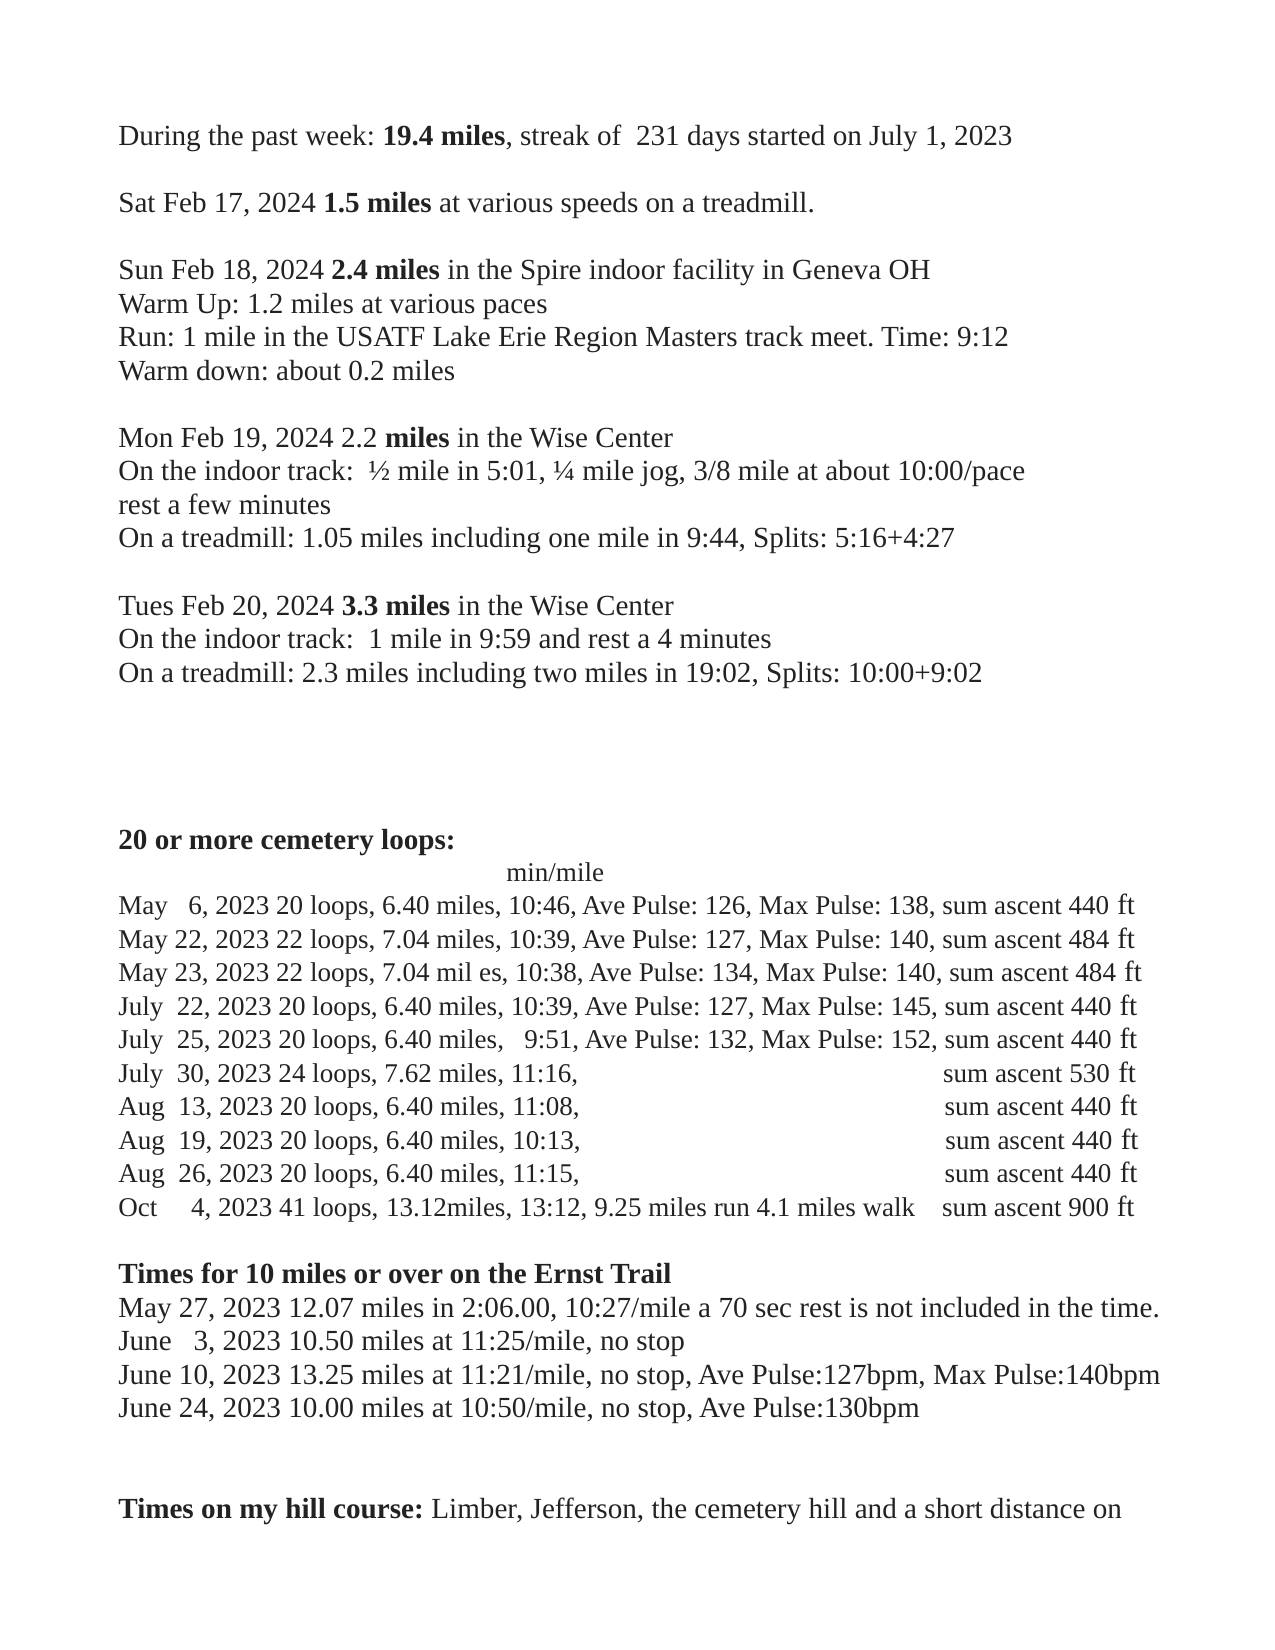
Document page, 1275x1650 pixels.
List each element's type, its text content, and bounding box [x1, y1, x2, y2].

text May 23, 2023 22 loops, 7.04 mil es, 10:38, Ave Pulse: 134, Max Pulse: 140, sum ascent 484 ft [118, 954, 1161, 988]
text During the past week: 19.4 miles, streak of 231 days started on July 1, 2023 [118, 118, 1161, 152]
text July 25, 2023 20 loops, 6.40 miles, 9:51, Ave Pulse: 132, Max Pulse: 152, sum ascent 440 ft [118, 1021, 1161, 1055]
text Sun Feb 18, 2024 2.4 miles in the Spire indoor facility in Geneva OH [118, 252, 1161, 286]
text July 22, 2023 20 loops, 6.40 miles, 10:39, Ave Pulse: 127, Max Pulse: 145, sum ascent 440 ft [118, 988, 1161, 1021]
text May 27, 2023 12.07 miles in 2:06.00, 10:27/mile a 70 sec rest is not included in the time. [118, 1290, 1161, 1323]
text 20 or more cemetery loops: [118, 822, 1161, 856]
text On the indoor track: ½ mile in 5:01, ¼ mile jog, 3/8 mile at about 10:00/pace [118, 453, 1161, 487]
text rest a few minutes [118, 487, 1161, 521]
text Oct 4, 2023 41 loops, 13.12miles, 13:12, 9.25 miles run 4.1 miles walk sum ascent 900 ft [118, 1189, 1161, 1223]
text Warm Up: 1.2 miles at various paces [118, 286, 1161, 319]
text On a treadmill: 1.05 miles including one mile in 9:44, Splits: 5:16+4:27 [118, 521, 1161, 554]
text Run: 1 mile in the USATF Lake Erie Region Masters track meet. Time: 9:12 [118, 319, 1161, 353]
text May 22, 2023 22 loops, 7.04 miles, 10:39, Ave Pulse: 127, Max Pulse: 140, sum ascent 484 ft [118, 921, 1161, 954]
text Times on my hill course: Limber, Jefferson, the cemetery hill and a short distance on [118, 1491, 1161, 1524]
text June 3, 2023 10.50 miles at 11:25/mile, no stop [118, 1323, 1161, 1357]
text On the indoor track: 1 mile in 9:59 and rest a 4 minutes [118, 621, 1161, 655]
text Mon Feb 19, 2024 2.2 miles in the Wise Center [118, 420, 1161, 453]
text Tues Feb 20, 2024 3.3 miles in the Wise Center [118, 588, 1161, 621]
text June 10, 2023 13.25 miles at 11:21/mile, no stop, Ave Pulse:127bpm, Max Pulse:140bpm [118, 1357, 1161, 1390]
text On a treadmill: 2.3 miles including two miles in 19:02, Splits: 10:00+9:02 [118, 655, 1161, 688]
text min/mile [118, 856, 1161, 887]
text Warm down: about 0.2 miles [118, 353, 1161, 386]
text Times for 10 miles or over on the Ernst Trail [118, 1256, 1161, 1290]
text Sat Feb 17, 2024 1.5 miles at various speeds on a treadmill. [118, 185, 1161, 219]
text May 6, 2023 20 loops, 6.40 miles, 10:46, Ave Pulse: 126, Max Pulse: 138, sum ascent 440 ft [118, 887, 1161, 921]
text Aug 26, 2023 20 loops, 6.40 miles, 11:15, sum ascent 440 ft [118, 1156, 1161, 1189]
text July 30, 2023 24 loops, 7.62 miles, 11:16, sum ascent 530 ft [118, 1055, 1161, 1088]
text June 24, 2023 10.00 miles at 10:50/mile, no stop, Ave Pulse:130bpm [118, 1390, 1161, 1424]
text Aug 13, 2023 20 loops, 6.40 miles, 11:08, sum ascent 440 ft [118, 1088, 1161, 1122]
text Aug 19, 2023 20 loops, 6.40 miles, 10:13, sum ascent 440 ft [118, 1122, 1161, 1156]
